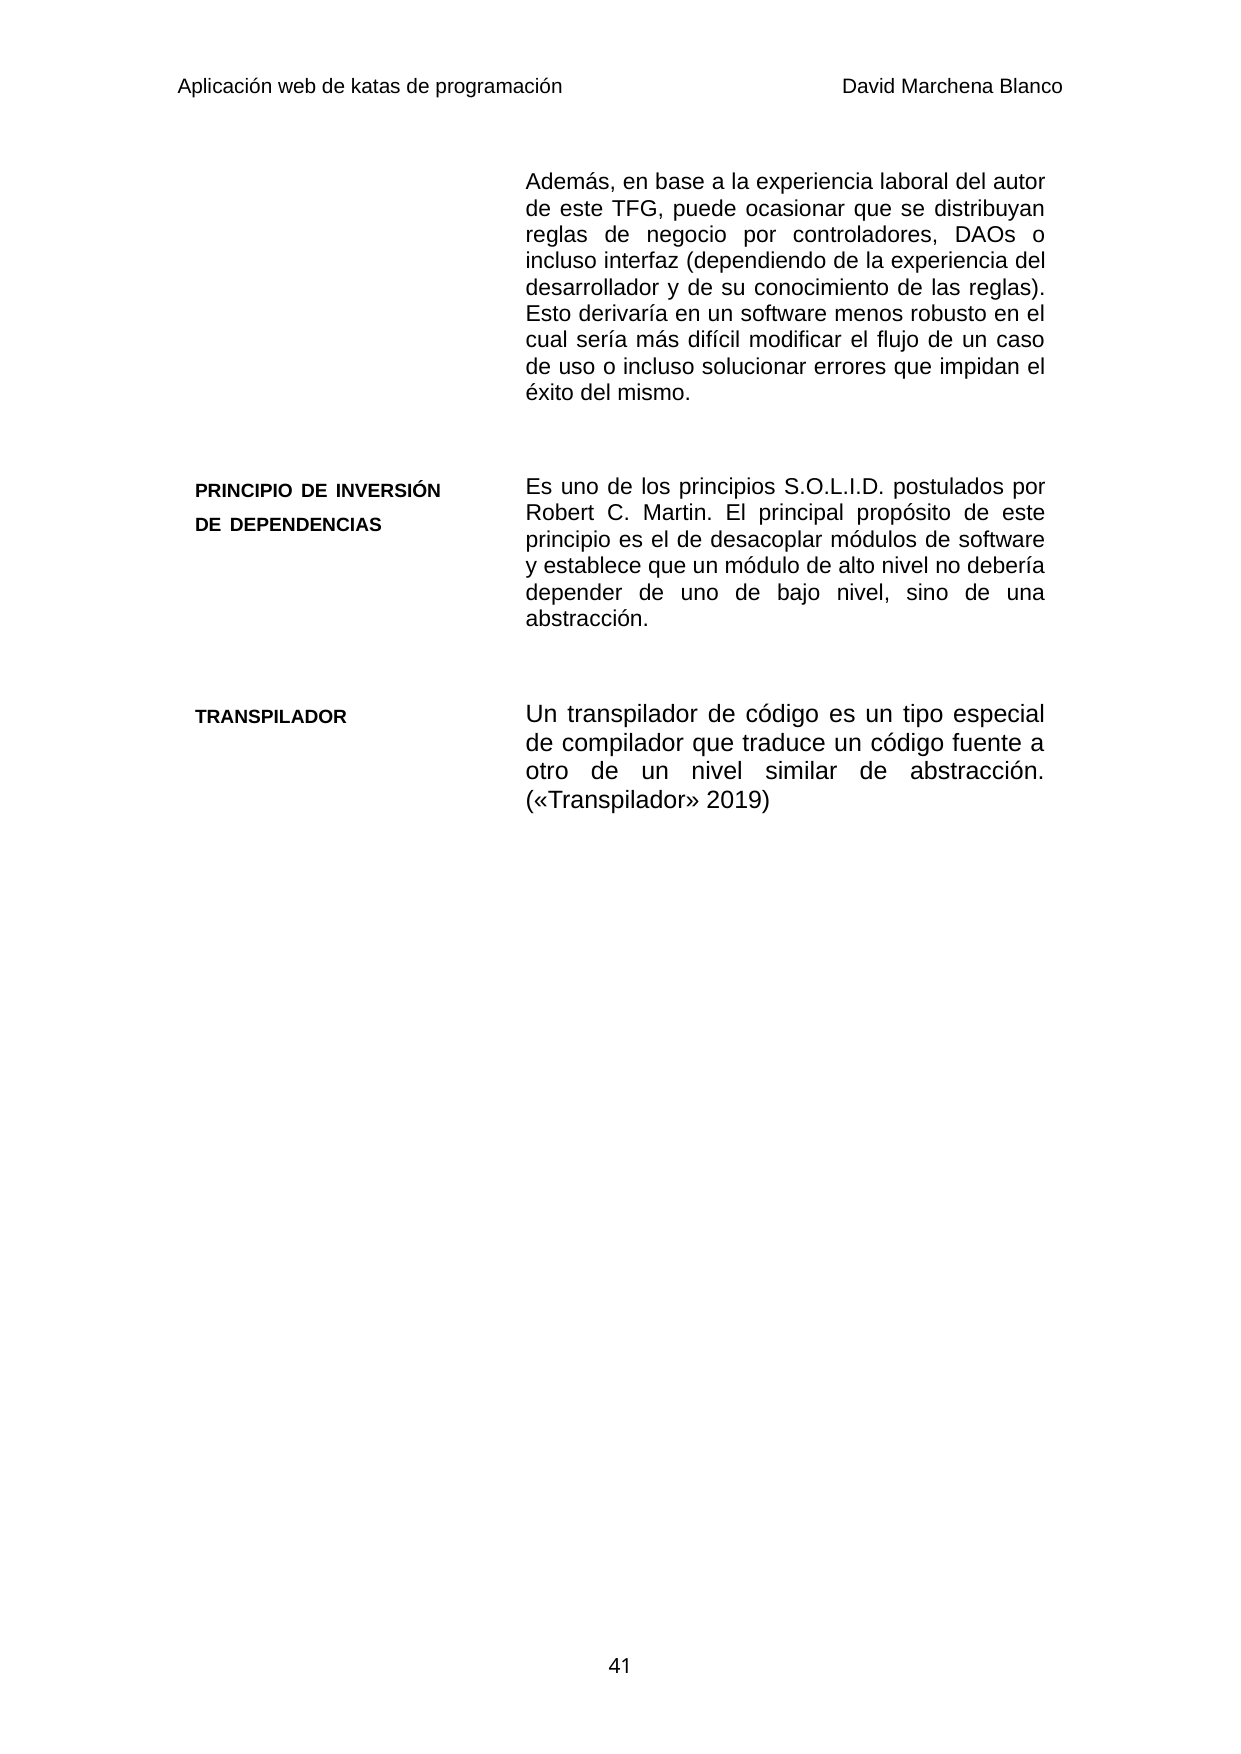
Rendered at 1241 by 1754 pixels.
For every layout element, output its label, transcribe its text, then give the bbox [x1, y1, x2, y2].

table_cell transpilador [177, 678, 466, 861]
table_cell Un transpilador de código es un tipo especial de compilador que traduce un código fuente a otro de un nivel similar de abstracción. («Transpilador» 2019) [466, 678, 1063, 861]
table_cell [177, 148, 466, 452]
table_cell Es uno de los principios S.O.L.I.D. postulados por Robert C. Martin. El principal propósito de este principio es el de desacoplar módulos de software y establece que un módulo de alto nivel no debería depender de uno de bajo nivel, sino de una abstracción. [466, 453, 1063, 678]
table_cell Además, en base a la experiencia laboral del autor de este TFG, puede ocasionar que se distribuyan reglas de negocio por controladores, DAOs o incluso interfaz (dependiendo de la experiencia del desarrollador y de su conocimiento de las reglas). Esto derivaría en un software menos robusto en el cual sería más difícil modificar el flujo de un caso de uso o incluso solucionar errores que impidan el éxito del mismo. [466, 148, 1063, 452]
table_cell principio de inversión de dependencias [177, 453, 466, 678]
